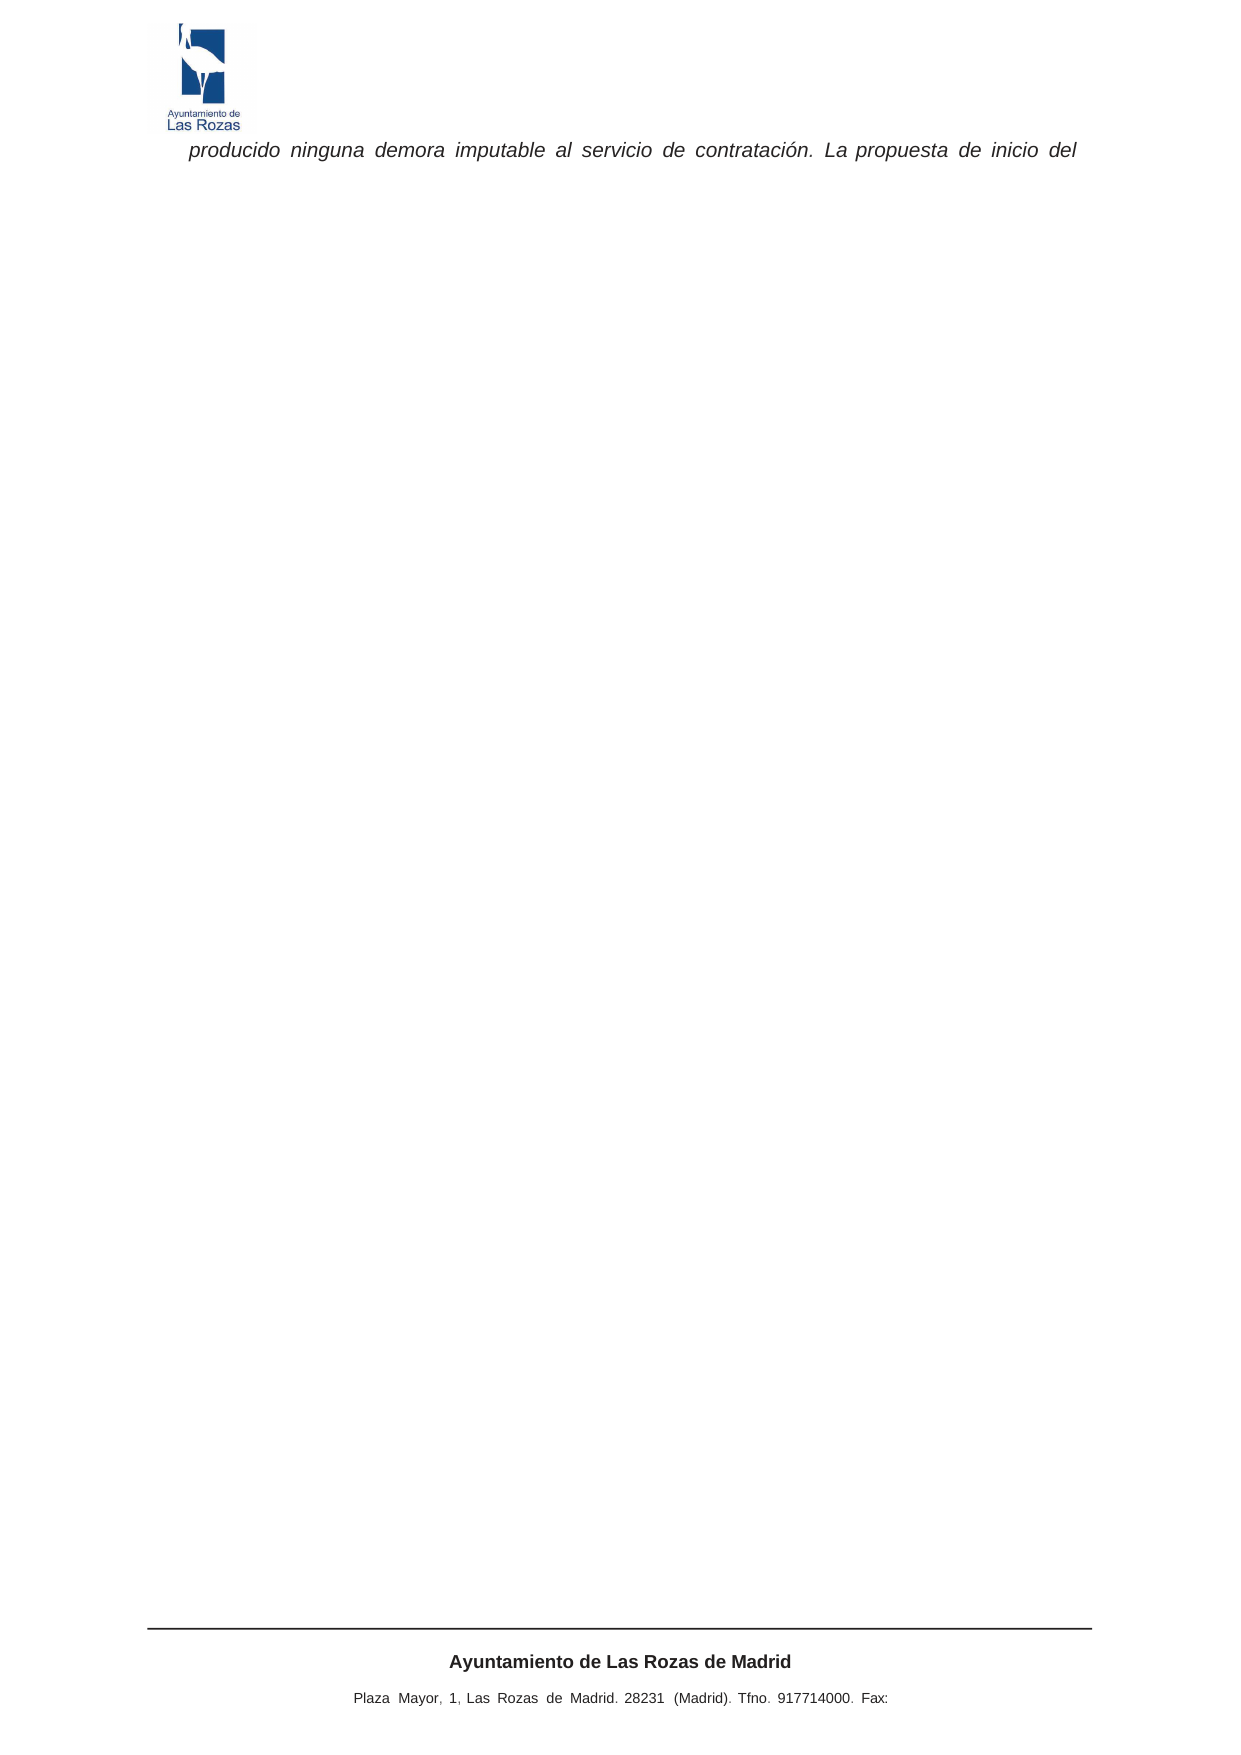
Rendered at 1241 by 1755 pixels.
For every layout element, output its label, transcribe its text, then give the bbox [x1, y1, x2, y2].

list producido ninguna demora imputable al servicio de contratación. La propuesta de inicio del [171, 137, 1095, 161]
